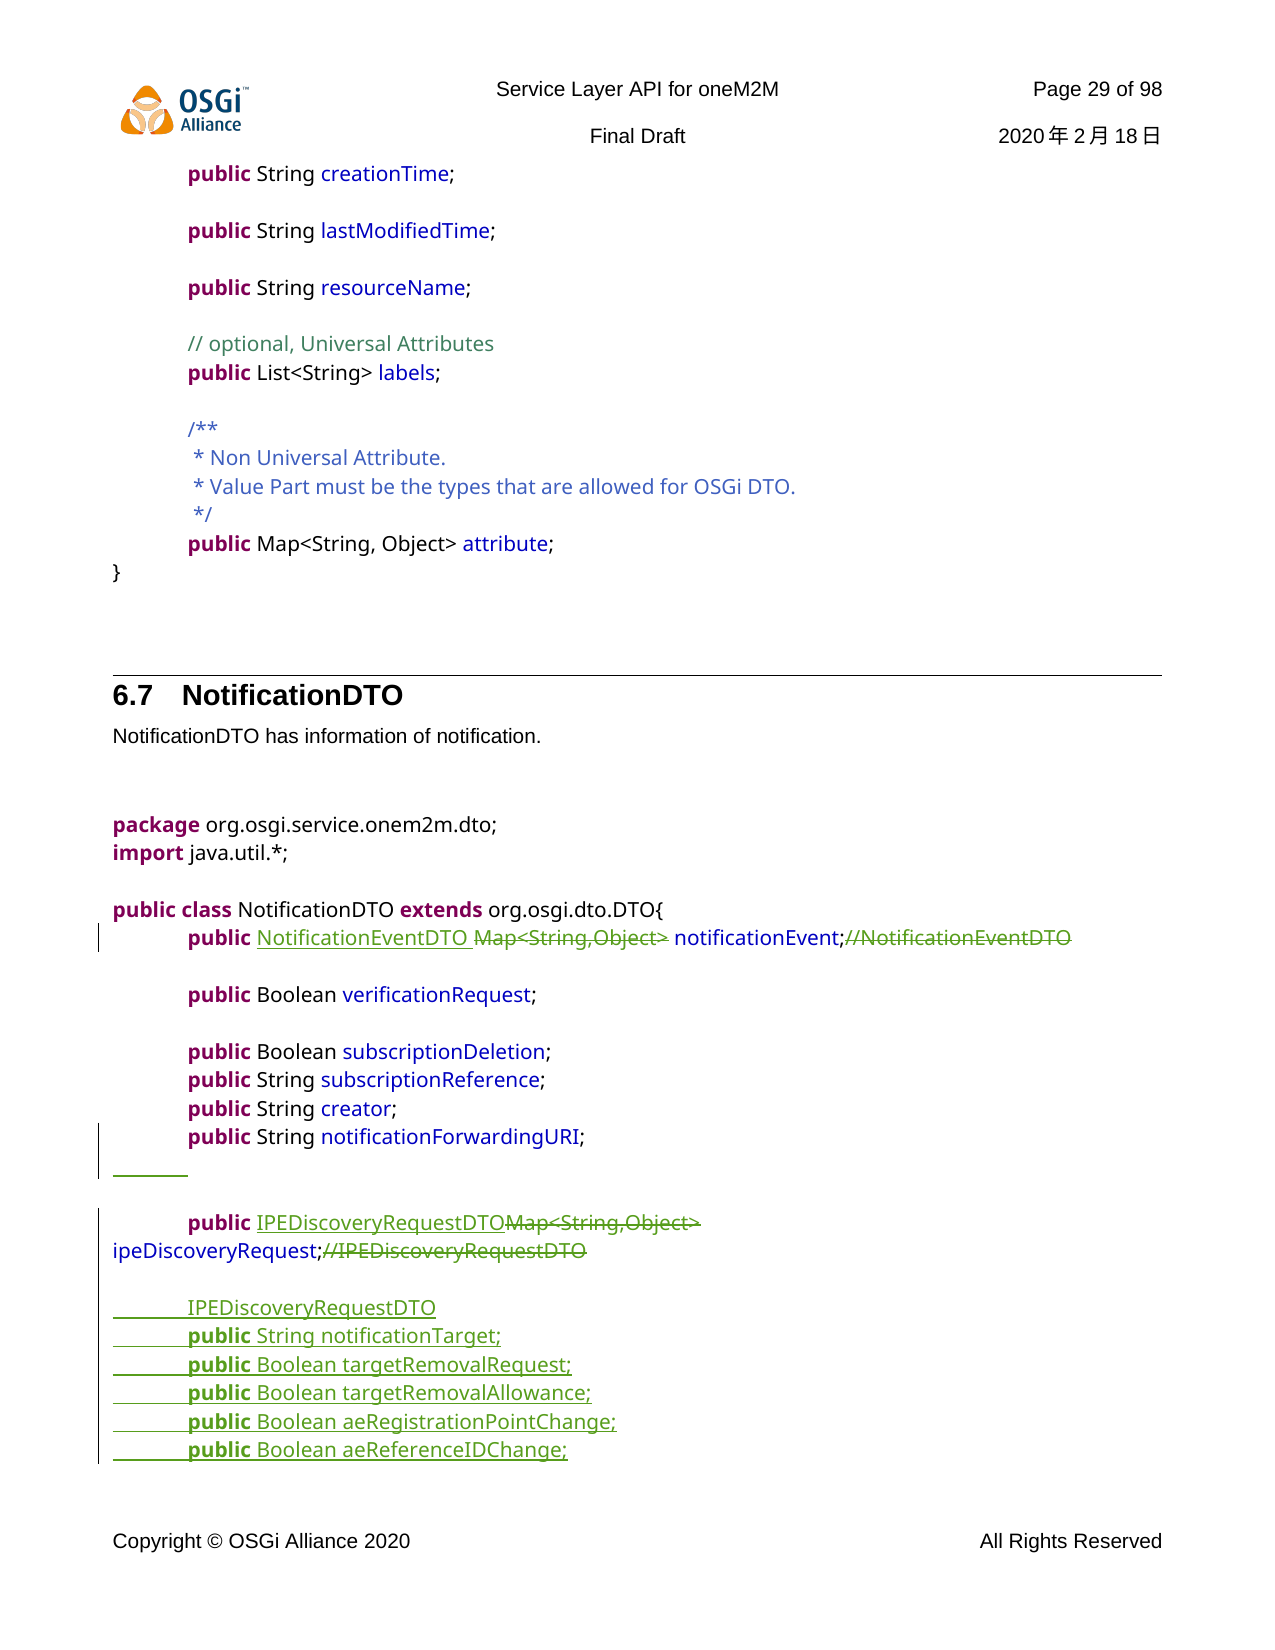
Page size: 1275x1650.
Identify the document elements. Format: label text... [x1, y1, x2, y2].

text public String creator; [112, 1094, 1162, 1122]
text public String notificationForwardingURI; [112, 1122, 1162, 1151]
text } [112, 557, 1162, 586]
text public String lastModifiedTime; [112, 216, 1162, 244]
text public class NotificationDTO extends org.osgi.dto.DTO{ [112, 895, 1162, 923]
subtitle NotificationDTO [112, 676, 1162, 712]
text public String subscriptionReference; [112, 1066, 1162, 1094]
text // optional, Universal Attributes [112, 329, 1162, 358]
text public Boolean subscriptionDeletion; [112, 1037, 1162, 1066]
text public Boolean verificationRequest; [112, 980, 1162, 1009]
text public String creationTime; [112, 159, 1162, 187]
text /** [112, 415, 1162, 443]
text public Boolean targetRemovalRequest; [112, 1350, 1162, 1378]
text public List<String> labels; [112, 358, 1162, 386]
picture [113, 78, 257, 142]
text public Boolean targetRemovalAllowance; [112, 1378, 1162, 1407]
text */ [112, 500, 1162, 529]
text public Map<String, Object> attribute; [112, 529, 1162, 557]
text * Value Part must be the types that are allowed for OSGi DTO. [112, 472, 1162, 500]
text public NotificationEventDTO notificationEvent; [112, 923, 1162, 952]
text * Non Universal Attribute. [112, 443, 1162, 472]
text public IPEDiscoveryRequestDTO ipeDiscoveryRequest; [112, 1208, 1162, 1265]
text import java.util.*; [112, 838, 1162, 867]
text public Boolean aeRegistrationPointChange; [112, 1407, 1162, 1435]
text NotificationDTO has information of notification. [112, 724, 1162, 748]
text public String notificationTarget; [112, 1322, 1162, 1350]
text public Boolean aeReferenceIDChange; [112, 1435, 1162, 1464]
text public String resourceName; [112, 273, 1162, 301]
text package org.osgi.service.onem2m.dto; [112, 810, 1162, 838]
text IPEDiscoveryRequestDTO [112, 1293, 1162, 1322]
